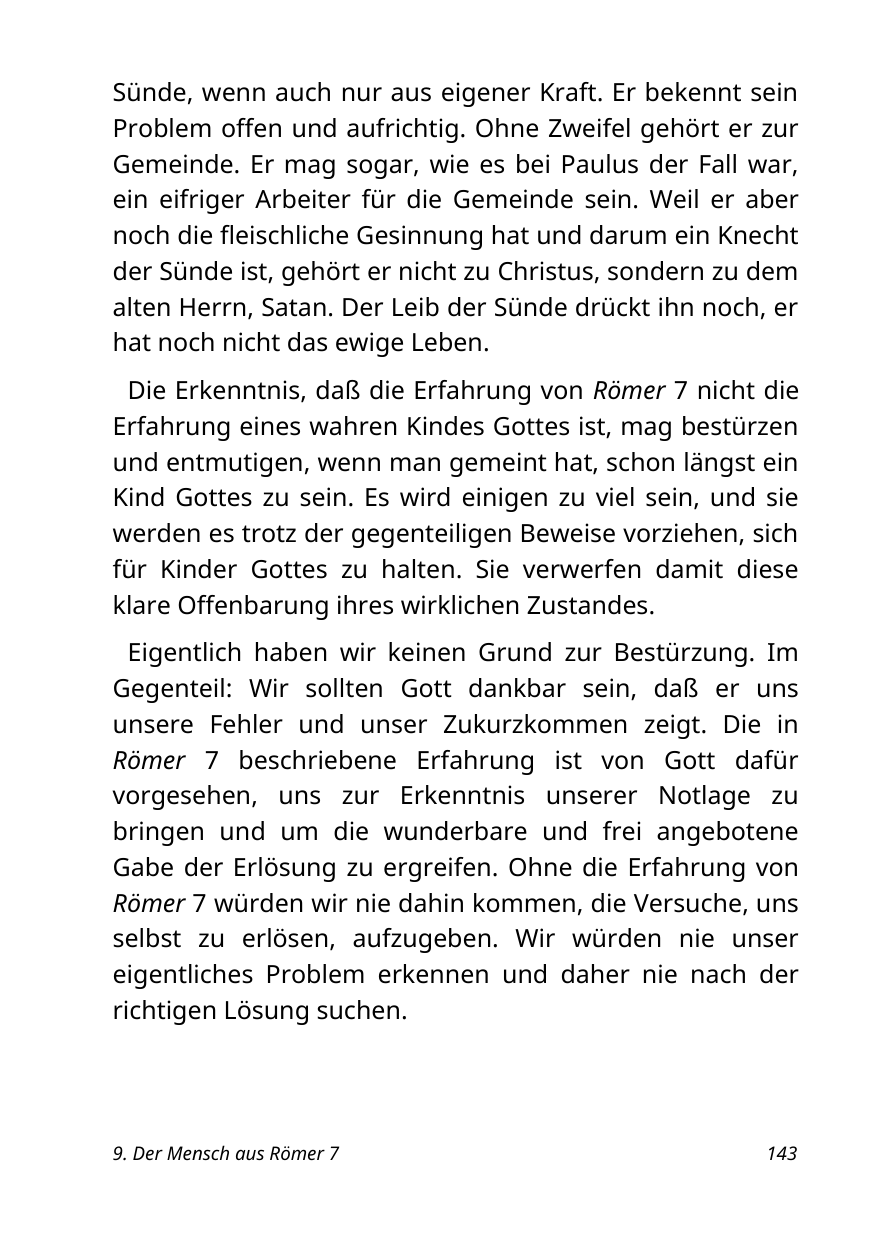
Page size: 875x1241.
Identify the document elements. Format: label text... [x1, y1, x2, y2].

text Sünde, wenn auch nur aus eigener Kraft. Er bekennt sein Problem offen und aufrichtig. Ohne Zweifel gehört er zur Gemeinde. Er mag sogar, wie es bei Paulus der Fall war, ein eifriger Arbeiter für die Gemeinde sein. Weil er aber noch die fleischliche Gesinnung hat und darum ein Knecht der Sünde ist, gehört er nicht zu Christus, sondern zu dem alten Herrn, Satan. Der Leib der Sünde drückt ihn noch, er hat noch nicht das ewige Leben. [112, 75, 799, 359]
text Eigentlich haben wir keinen Grund zur Bestürzung. Im Gegenteil: Wir sollten Gott dankbar sein, daß er uns unsere Fehler und unser Zukurzkommen zeigt. Die in Römer 7 beschriebene Erfahrung ist von Gott dafür vorgesehen, uns zur Erkenntnis unserer Notlage zu bringen und um die wunderbare und frei angebotene Gabe der Erlösung zu ergreifen. Ohne die Erfahrung von Römer 7 würden wir nie dahin kommen, die Versuche, uns selbst zu erlösen, aufzugeben. Wir würden nie unser eigentliches Problem erkennen und daher nie nach der richtigen Lösung suchen. [112, 635, 799, 1026]
text Die Erkenntnis, daß die Erfahrung von Römer 7 nicht die Erfahrung eines wahren Kindes Gottes ist, mag bestürzen und entmutigen, wenn man gemeint hat, schon längst ein Kind Gottes zu sein. Es wird einigen zu viel sein, und sie werden es trotz der gegenteiligen Beweise vorziehen, sich für Kinder Gottes zu halten. Sie verwerfen damit diese klare Offenbarung ihres wirklichen Zustandes. [112, 373, 799, 621]
